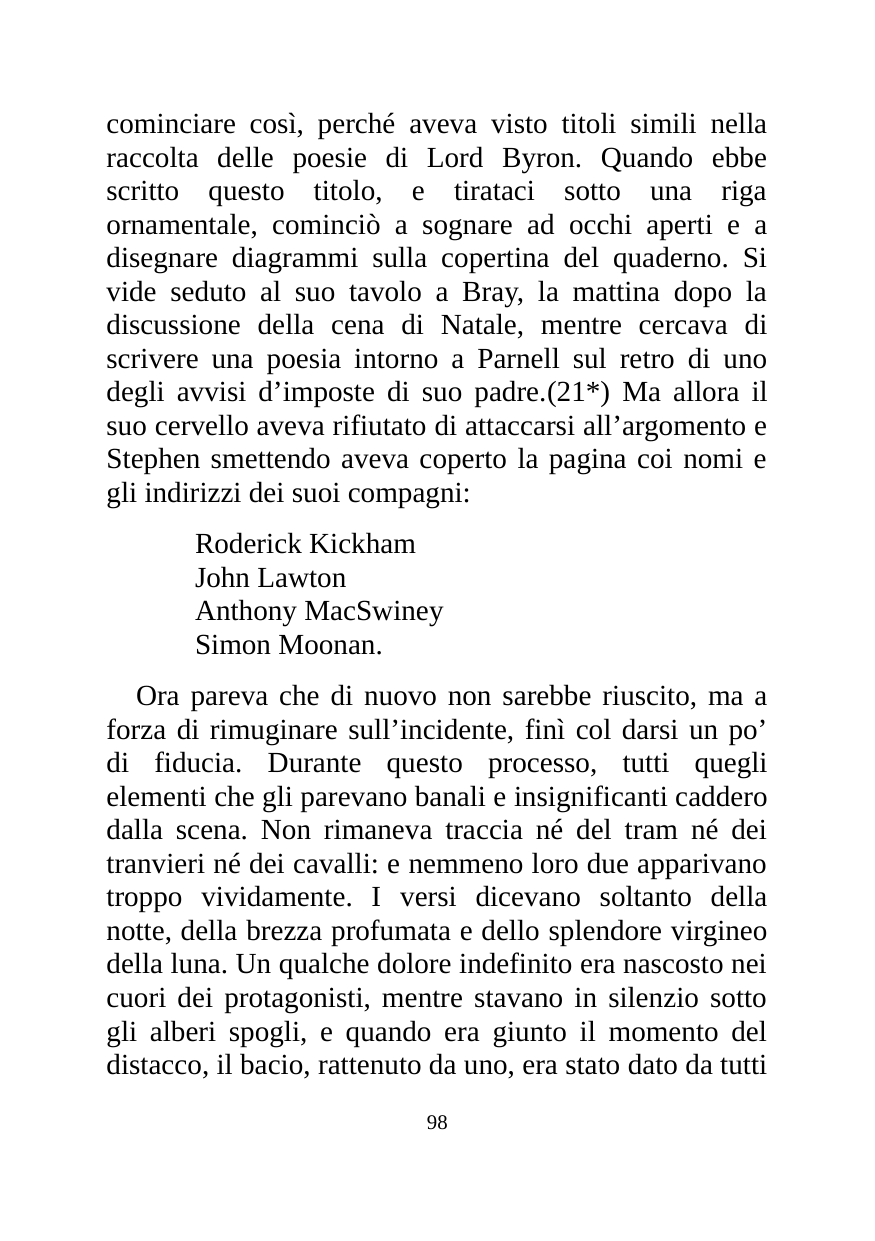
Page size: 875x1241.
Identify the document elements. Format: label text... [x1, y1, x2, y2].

text cominciare così, perché aveva visto titoli simili nella raccolta delle poesie di Lord Byron. Quando ebbe scritto questo titolo, e tirataci sotto una riga ornamentale, cominciò a sognare ad occhi aperti e a disegnare diagrammi sulla copertina del quaderno. Si vide seduto al suo tavolo a Bray, la mattina dopo la discussione della cena di Natale, mentre cercava di scrivere una poesia intorno a Parnell sul retro di uno degli avvisi d’imposte di suo padre.(21*) Ma allora il suo cervello aveva rifiutato di attaccarsi all’argomento e Stephen smettendo aveva coperto la pagina coi nomi e gli indirizzi dei suoi compagni: [106, 106, 768, 509]
text Roderick Kickham John Lawton Anthony MacSwiney Simon Moonan. [195, 526, 768, 661]
text Ora pareva che di nuovo non sarebbe riuscito, ma a forza di rimuginare sull’incidente, finì col darsi un po’ di fiducia. Durante questo processo, tutti quegli elementi che gli parevano banali e insignificanti caddero dalla scena. Non rimaneva traccia né del tram né dei tranvieri né dei cavalli: e nemmeno loro due apparivano troppo vividamente. I versi dicevano soltanto della notte, della brezza profumata e dello splendore virgineo della luna. Un qualche dolore indefinito era nascosto nei cuori dei protagonisti, mentre stavano in silenzio sotto gli alberi spogli, e quando era giunto il momento del distacco, il bacio, rattenuto da uno, era stato dato da tutti [106, 678, 768, 1081]
